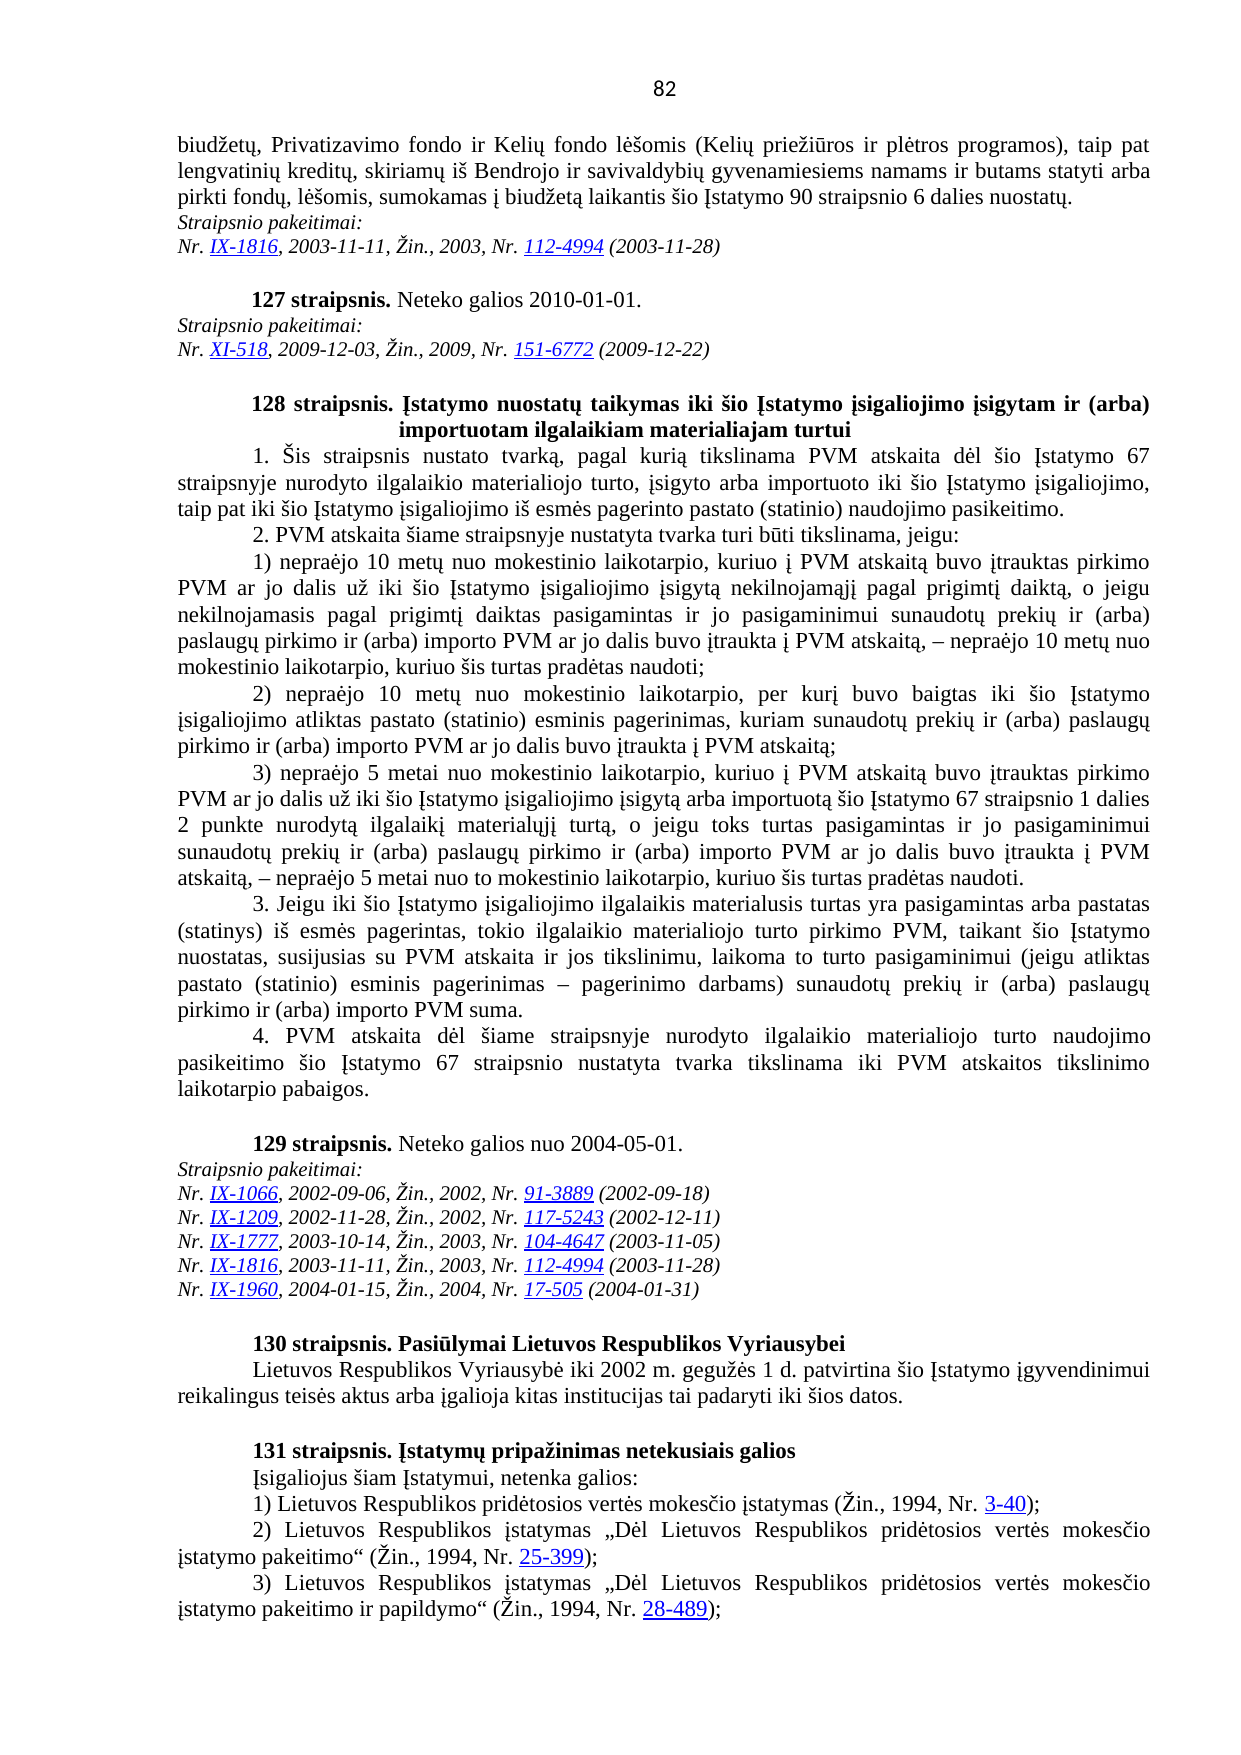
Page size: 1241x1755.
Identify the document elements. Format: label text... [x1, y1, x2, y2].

text 127 straipsnis. Neteko galios 2010-01-01. [177, 287, 1152, 313]
text 2) nepraėjo 10 metų nuo mokestinio laikotarpio, per kurį buvo baigtas iki šio Įstatymo įsigaliojimo atliktas pastato (statinio) esminis pagerinimas, kuriam sunaudotų prekių ir (arba) paslaugų pirkimo ir (arba) importo PVM ar jo dalis buvo įtraukta į PVM atskaitą; [177, 680, 1152, 759]
text 130 straipsnis. Pasiūlymai Lietuvos Respublikos Vyriausybei [177, 1329, 1152, 1356]
text 128 straipsnis. Įstatymo nuostatų taikymas iki šio Įstatymo įsigaliojimo įsigytam ir (arba) importuotam ilgalaikiam materialiajam turtui [251, 390, 1152, 442]
text 1) Lietuvos Respublikos pridėtosios vertės mokesčio įstatymas (Žin., 1994, Nr. 3-40); [177, 1490, 1152, 1516]
text Įsigaliojus šiam Įstatymui, netenka galios: [177, 1464, 1152, 1490]
text Nr. IX-1960, 2004-01-15, Žin., 2004, Nr. 17-505 (2004-01-31) [177, 1277, 1152, 1301]
text Straipsnio pakeitimai: [177, 210, 1152, 234]
text 129 straipsnis. Neteko galios nuo 2004-05-01. [177, 1130, 1152, 1156]
text 2) Lietuvos Respublikos įstatymas „Dėl Lietuvos Respublikos pridėtosios vertės mokesčio įstatymo pakeitimo“ (Žin., 1994, Nr. 25-399); [177, 1516, 1152, 1569]
text Nr. IX-1066, 2002-09-06, Žin., 2002, Nr. 91-3889 (2002-09-18) [177, 1181, 1152, 1204]
text Straipsnio pakeitimai: [177, 313, 1152, 337]
text 1. Šis straipsnis nustato tvarką, pagal kurią tikslinama PVM atskaita dėl šio Įstatymo 67 straipsnyje nurodyto ilgalaikio materialiojo turto, įsigyto arba importuoto iki šio Įstatymo įsigaliojimo, taip pat iki šio Įstatymo įsigaliojimo iš esmės pagerinto pastato (statinio) naudojimo pasikeitimo. [177, 442, 1152, 522]
text Nr. IX-1816, 2003-11-11, Žin., 2003, Nr. 112-4994 (2003-11-28) [177, 1253, 1152, 1277]
text Nr. IX-1777, 2003-10-14, Žin., 2003, Nr. 104-4647 (2003-11-05) [177, 1229, 1152, 1253]
text Straipsnio pakeitimai: [177, 1156, 1152, 1181]
text Nr. IX-1816, 2003-11-11, Žin., 2003, Nr. 112-4994 (2003-11-28) [177, 234, 1152, 258]
text biudžetų, Privatizavimo fondo ir Kelių fondo lėšomis (Kelių priežiūros ir plėtros programos), taip pat lengvatinių kreditų, skiriamų iš Bendrojo ir savivaldybių gyvenamiesiems namams ir butams statyti arba pirkti fondų, lėšomis, sumokamas į biudžetą laikantis šio Įstatymo 90 straipsnio 6 dalies nuostatų. [177, 131, 1152, 210]
text Lietuvos Respublikos Vyriausybė iki 2002 m. gegužės 1 d. patvirtina šio Įstatymo įgyvendinimui reikalingus teisės aktus arba įgalioja kitas institucijas tai padaryti iki šios datos. [177, 1356, 1152, 1409]
text Nr. IX-1209, 2002-11-28, Žin., 2002, Nr. 117-5243 (2002-12-11) [177, 1204, 1152, 1229]
text 1) nepraėjo 10 metų nuo mokestinio laikotarpio, kuriuo į PVM atskaitą buvo įtrauktas pirkimo PVM ar jo dalis už iki šio Įstatymo įsigaliojimo įsigytą nekilnojamąjį pagal prigimtį daiktą, o jeigu nekilnojamasis pagal prigimtį daiktas pasigamintas ir jo pasigaminimui sunaudotų prekių ir (arba) paslaugų pirkimo ir (arba) importo PVM ar jo dalis buvo įtraukta į PVM atskaitą, – nepraėjo 10 metų nuo mokestinio laikotarpio, kuriuo šis turtas pradėtas naudoti; [177, 548, 1152, 680]
text 2. PVM atskaita šiame straipsnyje nustatyta tvarka turi būti tikslinama, jeigu: [177, 522, 1152, 548]
text 3) Lietuvos Respublikos įstatymas „Dėl Lietuvos Respublikos pridėtosios vertės mokesčio įstatymo pakeitimo ir papildymo“ (Žin., 1994, Nr. 28-489); [177, 1569, 1152, 1622]
text 3. Jeigu iki šio Įstatymo įsigaliojimo ilgalaikis materialusis turtas yra pasigamintas arba pastatas (statinys) iš esmės pagerintas, tokio ilgalaikio materialiojo turto pirkimo PVM, taikant šio Įstatymo nuostatas, susijusias su PVM atskaita ir jos tikslinimu, laikoma to turto pasigaminimui (jeigu atliktas pastato (statinio) esminis pagerinimas – pagerinimo darbams) sunaudotų prekių ir (arba) paslaugų pirkimo ir (arba) importo PVM suma. [177, 891, 1152, 1022]
text 4. PVM atskaita dėl šiame straipsnyje nurodyto ilgalaikio materialiojo turto naudojimo pasikeitimo šio Įstatymo 67 straipsnio nustatyta tvarka tikslinama iki PVM atskaitos tikslinimo laikotarpio pabaigos. [177, 1022, 1152, 1101]
text Nr. XI-518, 2009-12-03, Žin., 2009, Nr. 151-6772 (2009-12-22) [177, 337, 1152, 361]
text 3) nepraėjo 5 metai nuo mokestinio laikotarpio, kuriuo į PVM atskaitą buvo įtrauktas pirkimo PVM ar jo dalis už iki šio Įstatymo įsigaliojimo įsigytą arba importuotą šio Įstatymo 67 straipsnio 1 dalies 2 punkte nurodytą ilgalaikį materialųjį turtą, o jeigu toks turtas pasigamintas ir jo pasigaminimui sunaudotų prekių ir (arba) paslaugų pirkimo ir (arba) importo PVM ar jo dalis buvo įtraukta į PVM atskaitą, – nepraėjo 5 metai nuo to mokestinio laikotarpio, kuriuo šis turtas pradėtas naudoti. [177, 759, 1152, 891]
text 131 straipsnis. Įstatymų pripažinimas netekusiais galios [177, 1437, 1152, 1464]
